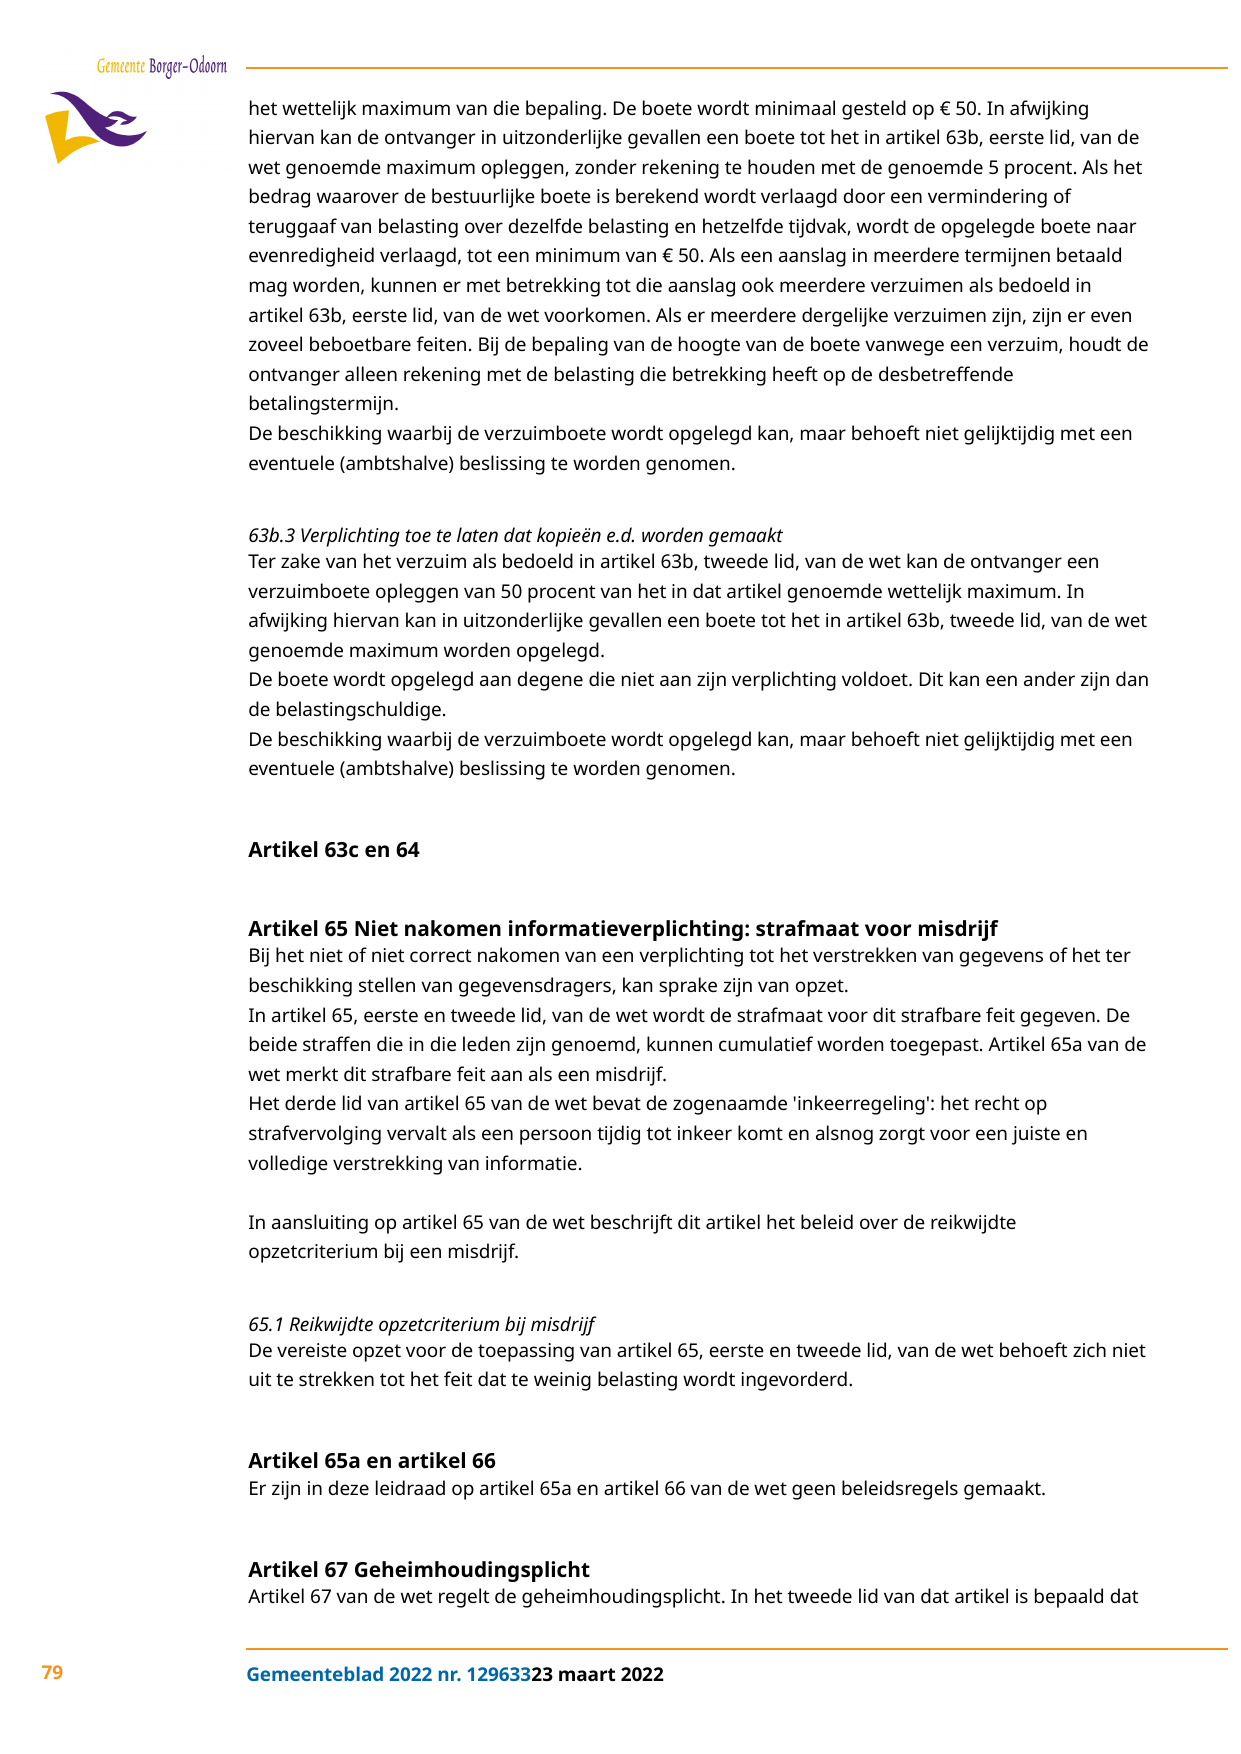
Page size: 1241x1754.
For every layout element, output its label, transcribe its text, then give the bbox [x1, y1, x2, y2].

text Artikel 67 van de wet regelt de geheimhoudingsplicht. In het tweede lid van dat artikel is bepaald dat [248, 1583, 1152, 1609]
text Bij het niet of niet correct nakomen van een verplichting tot het verstrekken van gegevens of het ter beschikking stellen van gegevensdragers, kan sprake zijn van opzet. [248, 943, 1152, 998]
text In artikel 65, eerste en tweede lid, van de wet wordt de strafmaat voor dit strafbare feit gegeven. De beide straffen die in die leden zijn genoemd, kunnen cumulatief worden toegepast. Artikel 65a van de wet merkt dit strafbare feit aan als een misdrijf. [248, 1002, 1152, 1087]
text De beschikking waarbij de verzuimboete wordt opgelegd kan, maar behoeft niet gelijktijdig met een eventuele (ambtshalve) beslissing te worden genomen. [248, 726, 1152, 781]
text Artikel 67 Geheimhoudingsplicht [248, 1555, 1152, 1583]
text 63b.3 Verplichting toe te laten dat kopieën e.d. worden gemaakt [248, 522, 1152, 548]
text De beschikking waarbij de verzuimboete wordt opgelegd kan, maar behoeft niet gelijktijdig met een eventuele (ambtshalve) beslissing te worden genomen. [248, 420, 1152, 476]
text Artikel 65 Niet nakomen informatieverplichting: strafmaat voor misdrijf [248, 914, 1152, 943]
text Artikel 63c en 64 [248, 835, 1152, 864]
text Artikel 65a en artikel 66 [248, 1446, 1152, 1475]
text De vereiste opzet voor de toepassing van artikel 65, eerste en tweede lid, van de wet behoeft zich niet uit te strekken tot het feit dat te weinig belasting wordt ingevorderd. [248, 1337, 1152, 1392]
text Het derde lid van artikel 65 van de wet bevat de zogenaamde 'inkeerregeling': het recht op strafvervolging vervalt als een persoon tijdig tot inkeer komt en alsnog zorgt voor een juiste en volledige verstrekking van informatie. [248, 1091, 1152, 1175]
text het wettelijk maximum van die bepaling. De boete wordt minimaal gesteld op € 50. In afwijking hiervan kan de ontvanger in uitzonderlijke gevallen een boete tot het in artikel 63b, eerste lid, van de wet genoemde maximum opleggen, zonder rekening te houden met de genoemde 5 procent. Als het bedrag waarover de bestuurlijke boete is berekend wordt verlaagd door een vermindering of teruggaaf van belasting over dezelfde belasting en hetzelfde tijdvak, wordt de opgelegde boete naar evenredigheid verlaagd, tot een minimum van € 50. Als een aanslag in meerdere termijnen betaald mag worden, kunnen er met betrekking tot die aanslag ook meerdere verzuimen als bedoeld in artikel 63b, eerste lid, van de wet voorkomen. Als er meerdere dergelijke verzuimen zijn, zijn er even zoveel beboetbare feiten. Bij de bepaling van de hoogte van de boete vanwege een verzuim, houdt de ontvanger alleen rekening met de belasting die betrekking heeft op de desbetreffende betalingstermijn. [248, 95, 1152, 416]
text Er zijn in deze leidraad op artikel 65a en artikel 66 van de wet geen beleidsregels gemaakt. [248, 1475, 1152, 1501]
text Ter zake van het verzuim als bedoeld in artikel 63b, tweede lid, van de wet kan de ontvanger een verzuimboete opleggen van 50 procent van het in dat artikel genoemde wettelijk maximum. In afwijking hiervan kan in uitzonderlijke gevallen een boete tot het in artikel 63b, tweede lid, van de wet genoemde maximum worden opgelegd. [248, 548, 1152, 663]
picture [41, 47, 231, 172]
text De boete wordt opgelegd aan degene die niet aan zijn verplichting voldoet. Dit kan een ander zijn dan de belastingschuldige. [248, 667, 1152, 722]
text 65.1 Reikwijdte opzetcriterium bij misdrijf [248, 1311, 1152, 1337]
text In aansluiting op artikel 65 van de wet beschrijft dit artikel het beleid over de reikwijdte opzetcriterium bij een misdrijf. [248, 1209, 1152, 1264]
